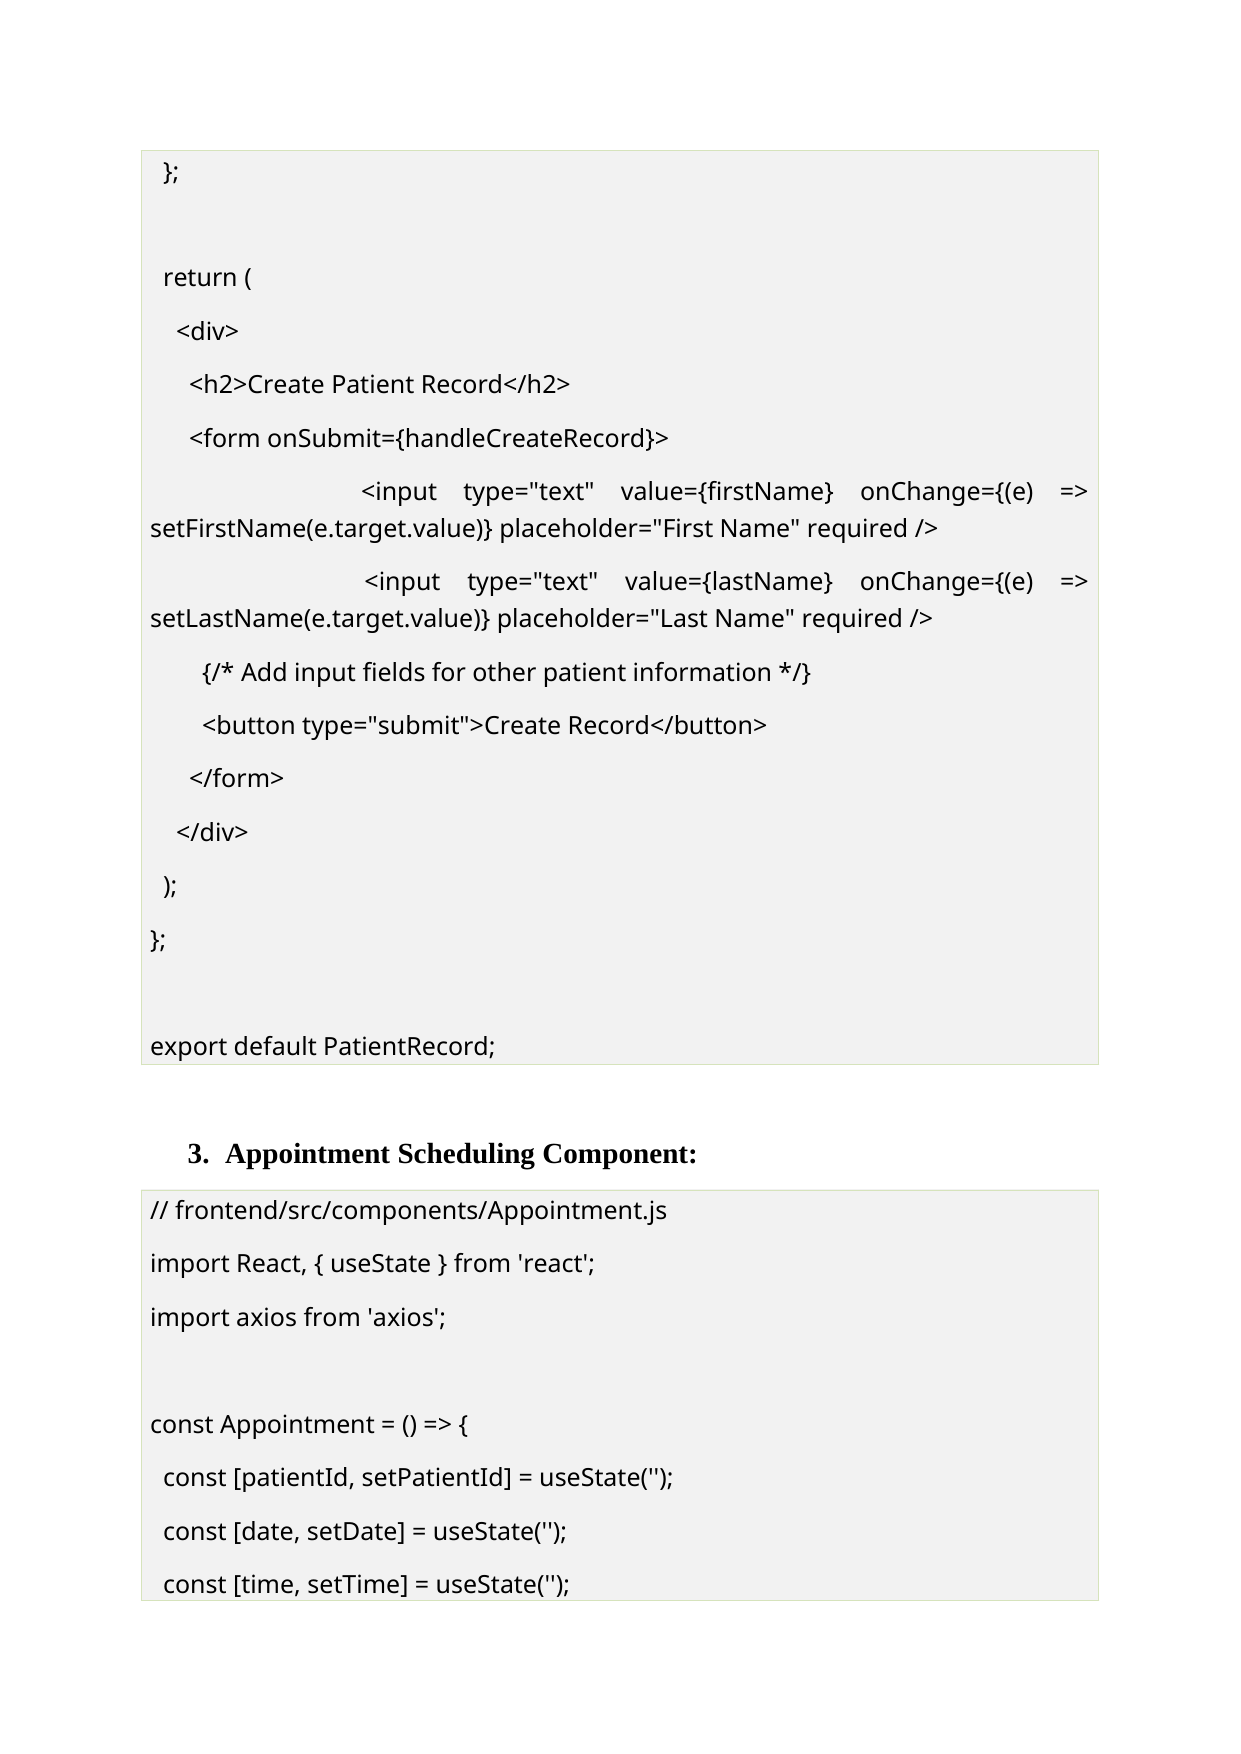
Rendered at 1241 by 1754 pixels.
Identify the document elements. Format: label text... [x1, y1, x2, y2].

text ); [142, 865, 1098, 902]
text </div> [142, 811, 1098, 848]
text const Appointment = () => { [142, 1403, 1098, 1440]
text const [date, setDate] = useState(''); [142, 1510, 1098, 1547]
text export default PatientRecord; [142, 1025, 1098, 1064]
text <div> [142, 310, 1098, 347]
text import axios from 'axios'; [142, 1296, 1098, 1333]
text import React, { useState } from 'react'; [142, 1243, 1098, 1280]
text return ( [142, 257, 1098, 294]
text </form> [142, 758, 1098, 795]
text const [time, setTime] = useState(''); [142, 1563, 1098, 1600]
text <form onSubmit={handleCreateRecord}> [142, 417, 1098, 454]
text const [patientId, setPatientId] = useState(''); [142, 1457, 1098, 1494]
text }; [142, 151, 1098, 187]
text <h2>Create Patient Record</h2> [142, 364, 1098, 401]
text <button type="submit">Create Record</button> [142, 704, 1098, 742]
text {/* Add input fields for other patient information */} [142, 651, 1098, 688]
text <input type="text" value={firstName} onChange={(e) => setFirstName(e.target.value)} placeholder="First Name" required /> [142, 471, 1098, 544]
text // frontend/src/components/Appointment.js [142, 1191, 1098, 1227]
text <input type="text" value={lastName} onChange={(e) => setLastName(e.target.value)} placeholder="Last Name" required /> [142, 561, 1098, 635]
text }; [142, 918, 1098, 955]
list Appointment Scheduling Component: [187, 1137, 1090, 1170]
